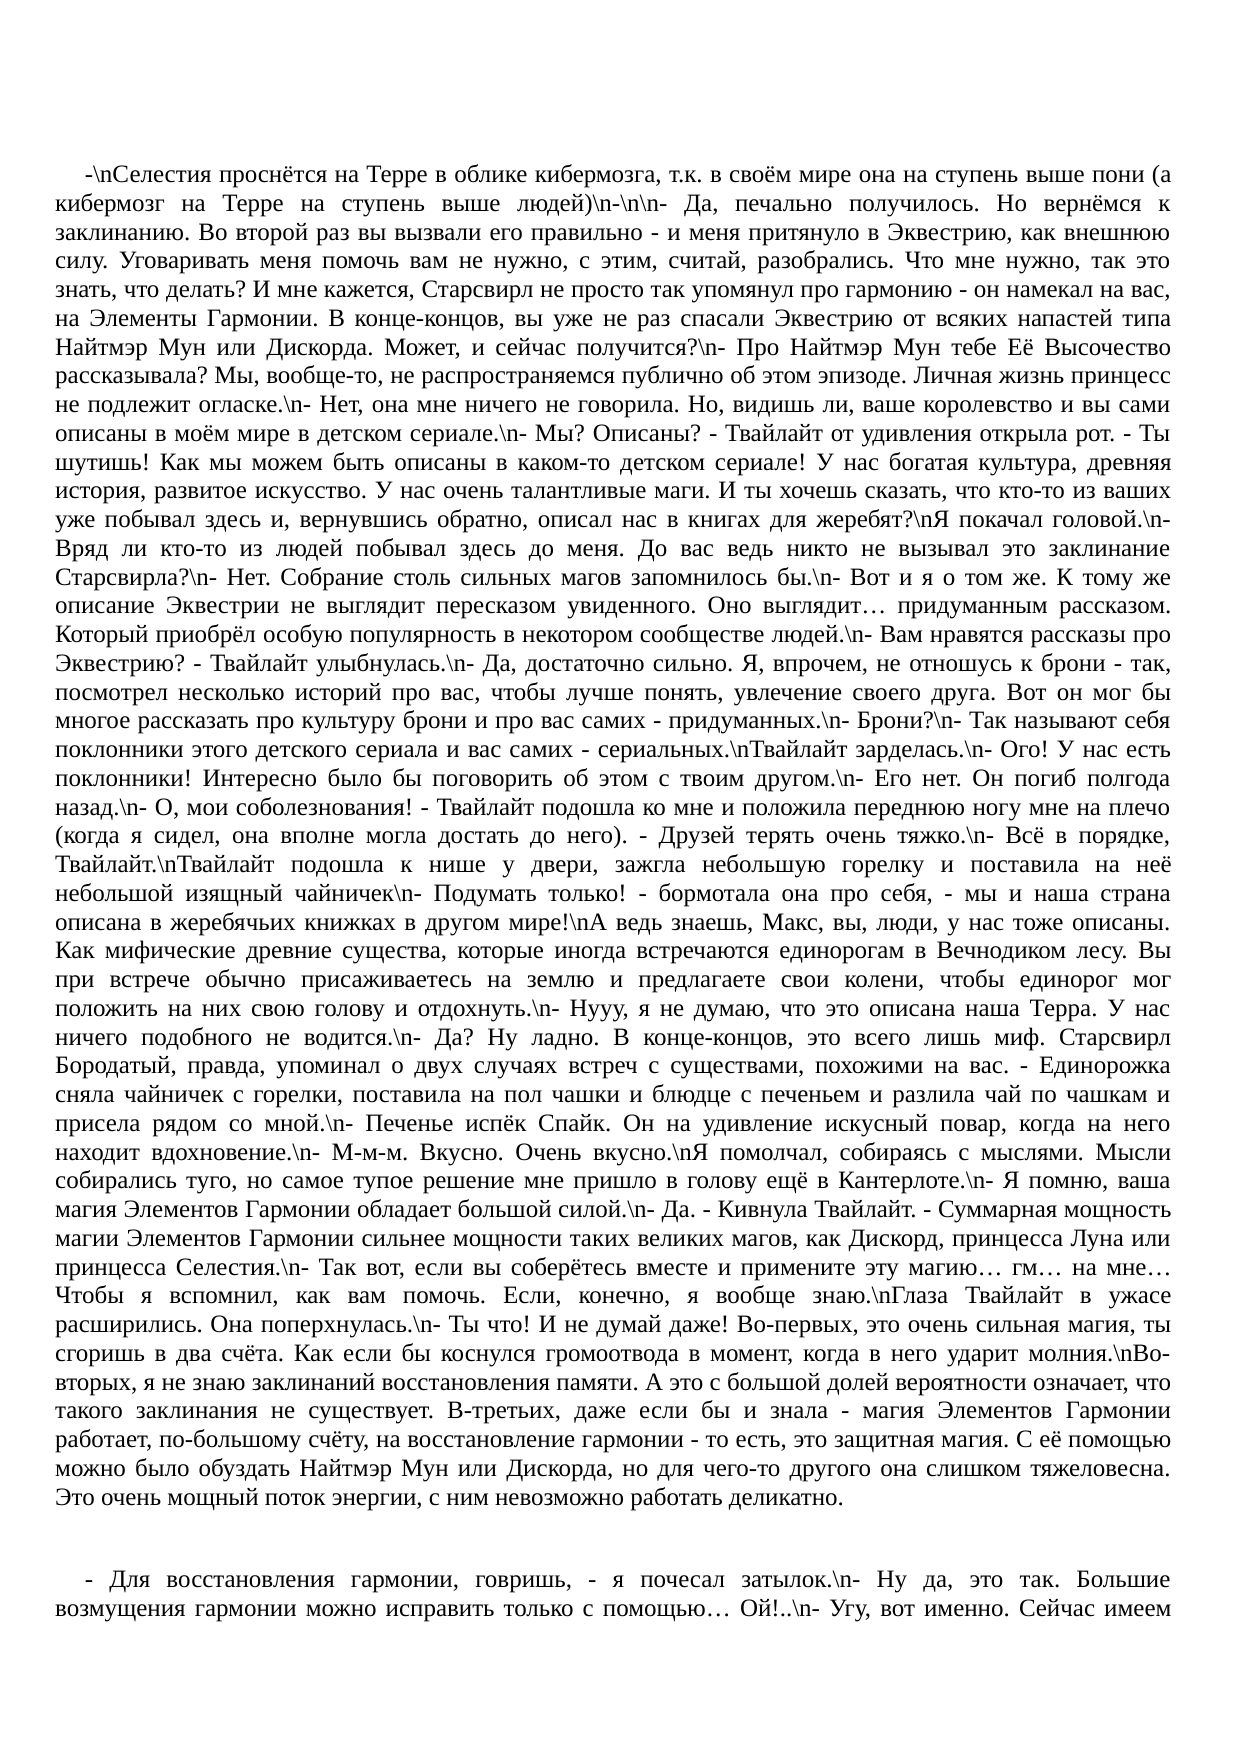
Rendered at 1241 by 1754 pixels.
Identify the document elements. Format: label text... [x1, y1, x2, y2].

text -\nСелестия проснётся на Терре в облике кибермозга, т.к. в своём мире она на ступень выше пони (а кибермозг на Терре на ступень выше людей)\n-\n\n- Да, печально получилось. Но вернёмся к заклинанию. Во второй раз вы вызвали его правильно - и меня притянуло в Эквестрию, как внешнюю силу. Уговаривать меня помочь вам не нужно, с этим, считай, разобрались. Что мне нужно, так это знать, что делать? И мне кажется, Старсвирл не просто так упомянул про гармонию - он намекал на вас, на Элементы Гармонии. В конце-концов, вы уже не раз спасали Эквестрию от всяких напастей типа Найтмэр Мун или Дискорда. Может, и сейчас получится?\n- Про Найтмэр Мун тебе Её Высочество рассказывала? Мы, вообще-то, не распространяемся публично об этом эпизоде. Личная жизнь принцесс не подлежит огласке.\n- Нет, она мне ничего не говорила. Но, видишь ли, ваше королевство и вы сами описаны в моём мире в детском сериале.\n- Мы? Описаны? - Твайлайт от удивления открыла рот. - Ты шутишь! Как мы можем быть описаны в каком-то детском сериале! У нас богатая культура, древняя история, развитое искусство. У нас очень талантливые маги. И ты хочешь сказать, что кто-то из ваших уже побывал здесь и, вернувшись обратно, описал нас в книгах для жеребят?\nЯ покачал головой.\n- Вряд ли кто-то из людей побывал здесь до меня. До вас ведь никто не вызывал это заклинание Старсвирла?\n- Нет. Собрание столь сильных магов запомнилось бы.\n- Вот и я о том же. К тому же описание Эквестрии не выглядит пересказом увиденного. Оно выглядит… придуманным рассказом. Который приобрёл особую популярность в некотором сообществе людей.\n- Вам нравятся рассказы про Эквестрию? - Твайлайт улыбнулась.\n- Да, достаточно сильно. Я, впрочем, не отношусь к брони - так, посмотрел несколько историй про вас, чтобы лучше понять, увлечение своего друга. Вот он мог бы многое рассказать про культуру брони и про вас самих - придуманных.\n- Брони?\n- Так называют себя поклонники этого детского сериала и вас самих - сериальных.\nТвайлайт зарделась.\n- Ого! У нас есть поклонники! Интересно было бы поговорить об этом с твоим другом.\n- Его нет. Он погиб полгода назад.\n- О, мои соболезнования! - Твайлайт подошла ко мне и положила переднюю ногу мне на плечо (когда я сидел, она вполне могла достать до него). - Друзей терять очень тяжко.\n- Всё в порядке, Твайлайт.\nТвайлайт подошла к нише у двери, зажгла небольшую горелку и поставила на неё небольшой изящный чайничек\n- Подумать только! - бормотала она про себя, - мы и наша страна описана в жеребячьих книжках в другом мире!\nА ведь знаешь, Макс, вы, люди, у нас тоже описаны. Как мифические древние существа, которые иногда встречаются единорогам в Вечнодиком лесу. Вы при встрече обычно присаживаетесь на землю и предлагаете свои колени, чтобы единорог мог положить на них свою голову и отдохнуть.\n- Нууу, я не думаю, что это описана наша Терра. У нас ничего подобного не водится.\n- Да? Ну ладно. В конце-концов, это всего лишь миф. Старсвирл Бородатый, правда, упоминал о двух случаях встреч с существами, похожими на вас. - Единорожка сняла чайничек с горелки, поставила на пол чашки и блюдце с печеньем и разлила чай по чашкам и присела рядом со мной.\n- Печенье испёк Спайк. Он на удивление искусный повар, когда на него находит вдохновение.\n- М-м-м. Вкусно. Очень вкусно.\nЯ помолчал, собираясь с мыслями. Мысли собирались туго, но самое тупое решение мне пришло в голову ещё в Кантерлоте.\n- Я помню, ваша магия Элементов Гармонии обладает большой силой.\n- Да. - Кивнула Твайлайт. - Суммарная мощность магии Элементов Гармонии сильнее мощности таких великих магов, как Дискорд, принцесса Луна или принцесса Селестия.\n- Так вот, если вы соберётесь вместе и примените эту магию… гм… на мне… Чтобы я вспомнил, как вам помочь. Если, конечно, я вообще знаю.\nГлаза Твайлайт в ужасе расширились. Она поперхнулась.\n- Ты что! И не думай даже! Во-первых, это очень сильная магия, ты сгоришь в два счёта. Как если бы коснулся громоотвода в момент, когда в него ударит молния.\nВо-вторых, я не знаю заклинаний восстановления памяти. А это с большой долей вероятности означает, что такого заклинания не существует. В-третьих, даже если бы и знала - магия Элементов Гармонии работает, по-большому счёту, на восстановление гармонии - то есть, это защитная магия. С её помощью можно было обуздать Найтмэр Мун или Дискорда, но для чего-то другого она слишком тяжеловесна. Это очень мощный поток энергии, с ним невозможно работать деликатно. [55, 159, 1172, 1511]
text - Для восстановления гармонии, говришь, - я почесал затылок.\n- Ну да, это так. Большие возмущения гармонии можно исправить только с помощью… Ой!..\n- Угу, вот именно. Сейчас имеем [55, 1564, 1172, 1622]
